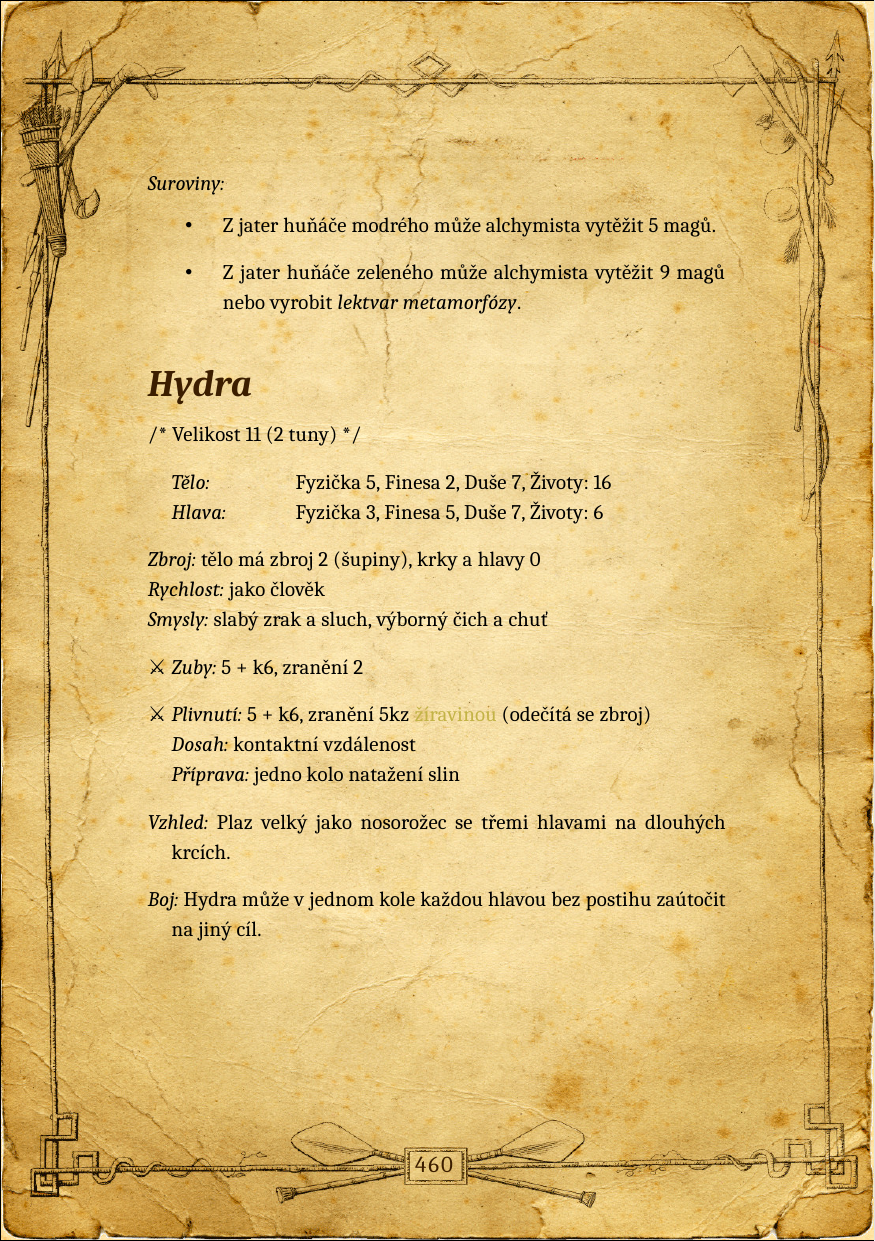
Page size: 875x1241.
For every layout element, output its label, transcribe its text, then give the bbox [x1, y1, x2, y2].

subtitle Hydra [148, 362, 726, 405]
text Příprava: jedno kolo natažení slin [171, 763, 726, 787]
picture [1, 1, 874, 1240]
text Dosah: kontaktní vzdálenost [171, 733, 726, 757]
text Zbroj: tělo má zbroj 2 (šupiny), krky a⁠ hlavy 0 [148, 548, 726, 572]
list Z⁠ jater huňáče zeleného může alchymista vytěžit 9 magů nebo vyrobit lektvar metamorfózy. [185, 261, 726, 315]
text Rychlost: jako člověk [148, 578, 726, 602]
text Suroviny: [148, 172, 726, 196]
text /* Velikost 11 (2 tuny) */ [148, 423, 726, 447]
text ⚔ Zuby: 5 + k6, zranění 2 [148, 656, 726, 679]
text Vzhled: Plaz velký jako nosorožec se třemi hlavami na dlouhých krcích. [148, 811, 726, 864]
text Boj: Hydra může v⁠ jednom kole každou hlavou bez postihu zaútočit na jiný cíl. [148, 888, 726, 942]
list Z⁠ jater huňáče modrého může alchymista vytěžit 5 magů. [185, 213, 726, 237]
text Smysly: slabý zrak a⁠ sluch, výborný čich a⁠ chuť [148, 608, 726, 632]
text ⚔ Plivnutí: 5 + k6, zranění 5kz žíravinou (odečítá se zbroj) [148, 703, 726, 727]
text Hlava: Fyzička 3, Finesa 5, Duše 7, Životy: 6 [171, 501, 726, 524]
text Tělo: Fyzička 5, Finesa 2, Duše 7, Životy: 16 [171, 471, 726, 494]
